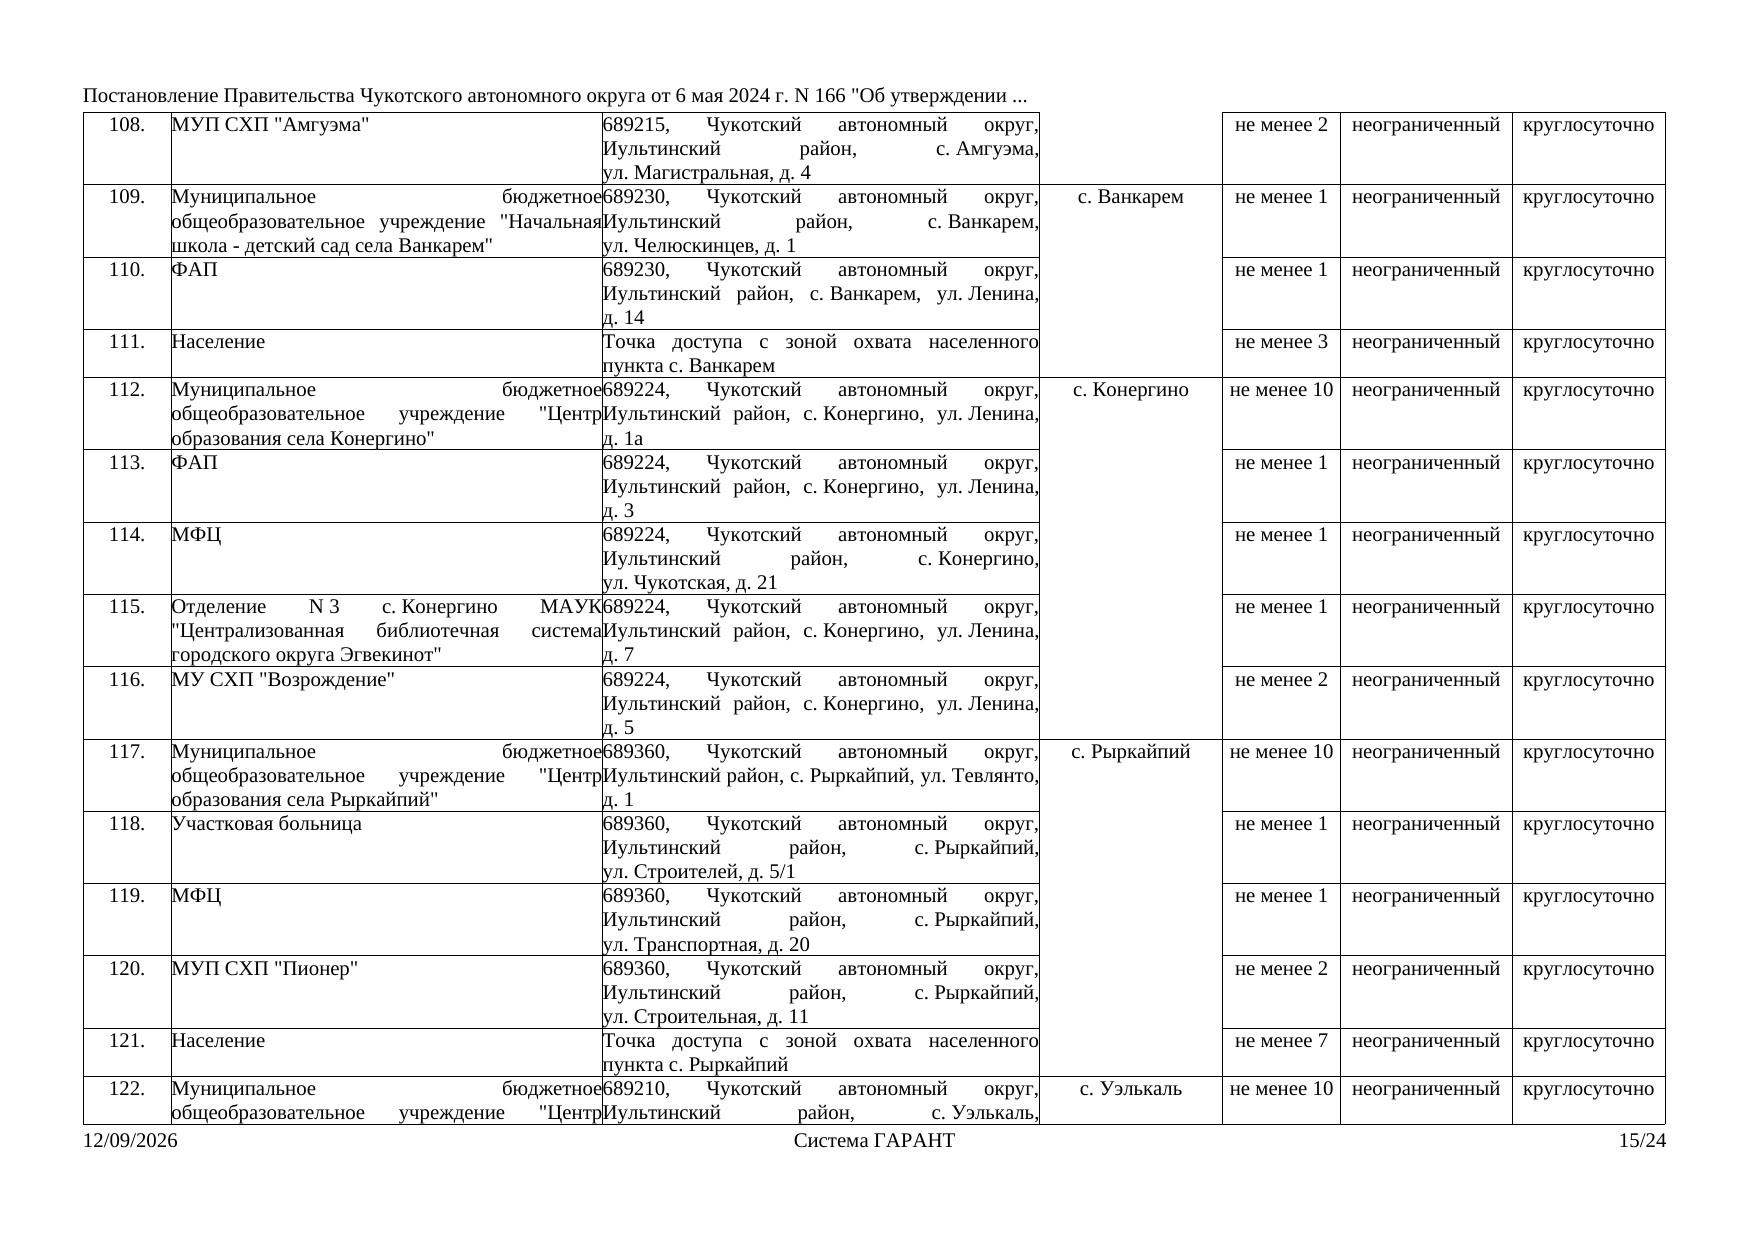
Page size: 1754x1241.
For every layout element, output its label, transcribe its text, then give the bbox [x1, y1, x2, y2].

table_cell МФЦ [172, 884, 602, 955]
table_cell Муниципальное бюджетное общеобразовательное учреждение "Центр [172, 1077, 602, 1124]
table_cell Муниципальное бюджетное общеобразовательное учреждение "Начальная школа - детский сад села Ванкарем" [172, 185, 602, 257]
table_cell Муниципальное бюджетное общеобразовательное учреждение "Центр образования села Рыркайпий" [172, 740, 602, 811]
table_cell [1040, 112, 1222, 184]
table_cell круглосуточно [1513, 667, 1665, 739]
table_cell 116. [84, 667, 171, 739]
table_cell круглосуточно [1513, 378, 1665, 449]
table_cell МФЦ [172, 523, 602, 594]
table_cell с. Ванкарем [1040, 185, 1222, 377]
table_cell Население [172, 1029, 602, 1076]
table_cell не менее 1 [1223, 523, 1340, 594]
table_cell ФАП [172, 450, 602, 522]
table_cell 689360, Чукотский автономный округ, Иультинский район, с. Рыркайпий, ул. Тевлянто, д. 1 [603, 740, 1039, 811]
table_cell 114. [84, 523, 171, 594]
table_cell 689224, Чукотский автономный округ, Иультинский район, с. Конергино, ул. Ленина, д. 1а [603, 378, 1039, 449]
table_cell не менее 10 [1223, 740, 1340, 811]
table_cell неограниченный [1341, 956, 1512, 1028]
table_cell 689360, Чукотский автономный округ, Иультинский район, с. Рыркайпий, ул. Транспортная, д. 20 [603, 884, 1039, 955]
table_cell 689224, Чукотский автономный округ, Иультинский район, с. Конергино, ул. Ленина, д. 3 [603, 450, 1039, 522]
table_cell не менее 10 [1223, 378, 1340, 449]
table_cell не менее 7 [1223, 1029, 1340, 1076]
table_cell не менее 1 [1223, 450, 1340, 522]
table_cell 689210, Чукотский автономный округ, Иультинский район, с. Уэлькаль, [603, 1077, 1039, 1124]
table_cell 689360, Чукотский автономный округ, Иультинский район, с. Рыркайпий, ул. Строителей, д. 5/1 [603, 812, 1039, 883]
table_cell неограниченный [1341, 330, 1512, 377]
table_cell круглосуточно [1513, 812, 1665, 883]
table_cell 109. [84, 185, 171, 257]
table_cell Точка доступа с зоной охвата населенного пункта с. Ванкарем [603, 330, 1039, 377]
table_cell не менее 10 [1223, 1077, 1340, 1124]
table_cell с. Уэлькаль [1040, 1077, 1222, 1124]
table_cell круглосуточно [1513, 258, 1665, 329]
table_cell 689360, Чукотский автономный округ, Иультинский район, с. Рыркайпий, ул. Строительная, д. 11 [603, 956, 1039, 1028]
table_cell 689224, Чукотский автономный округ, Иультинский район, с. Конергино, ул. Ленина, д. 5 [603, 667, 1039, 739]
table_cell 110. [84, 258, 171, 329]
table_cell не менее 3 [1223, 330, 1340, 377]
table_cell круглосуточно [1513, 1077, 1665, 1124]
table_cell МУП СХП "Амгуэма" [172, 113, 602, 184]
table_cell Население [172, 330, 602, 377]
table_cell неограниченный [1341, 740, 1512, 811]
table_cell неограниченный [1341, 523, 1512, 594]
table_cell неограниченный [1341, 812, 1512, 883]
table_cell 120. [84, 956, 171, 1028]
table_cell 118. [84, 812, 171, 883]
table_cell 108. [84, 113, 171, 184]
table_cell круглосуточно [1513, 595, 1665, 666]
table_cell круглосуточно [1513, 450, 1665, 522]
table_cell не менее 1 [1223, 884, 1340, 955]
table_cell МУ СХП "Возрождение" [172, 667, 602, 739]
table_cell неограниченный [1341, 185, 1512, 257]
table_cell 112. [84, 378, 171, 449]
table_cell 117. [84, 740, 171, 811]
table_cell Точка доступа с зоной охвата населенного пункта с. Рыркайпий [603, 1029, 1039, 1076]
table_cell не менее 1 [1223, 812, 1340, 883]
table_cell ФАП [172, 258, 602, 329]
table_cell круглосуточно [1513, 330, 1665, 377]
table_cell не менее 2 [1223, 956, 1340, 1028]
table_cell неограниченный [1341, 1077, 1512, 1124]
table_cell круглосуточно [1513, 113, 1665, 184]
table_cell круглосуточно [1513, 884, 1665, 955]
table_cell неограниченный [1341, 450, 1512, 522]
table_cell круглосуточно [1513, 185, 1665, 257]
table_cell 689215, Чукотский автономный округ, Иультинский район, с. Амгуэма, ул. Магистральная, д. 4 [603, 113, 1039, 184]
table_cell круглосуточно [1513, 956, 1665, 1028]
table_cell неограниченный [1341, 1029, 1512, 1076]
table_cell круглосуточно [1513, 523, 1665, 594]
table_cell 119. [84, 884, 171, 955]
table_cell Отделение N 3 с. Конергино МАУК "Централизованная библиотечная система городского округа Эгвекинот" [172, 595, 602, 666]
table_cell не менее 2 [1223, 667, 1340, 739]
table_cell неограниченный [1341, 884, 1512, 955]
table_cell 689224, Чукотский автономный округ, Иультинский район, с. Конергино, ул. Ленина, д. 7 [603, 595, 1039, 666]
table_cell Муниципальное бюджетное общеобразовательное учреждение "Центр образования села Конергино" [172, 378, 602, 449]
table_cell не менее 1 [1223, 185, 1340, 257]
table_cell 689224, Чукотский автономный округ, Иультинский район, с. Конергино, ул. Чукотская, д. 21 [603, 523, 1039, 594]
table_cell 689230, Чукотский автономный округ, Иультинский район, с. Ванкарем, ул. Челюскинцев, д. 1 [603, 185, 1039, 257]
table_cell 113. [84, 450, 171, 522]
table_cell 111. [84, 330, 171, 377]
table_cell неограниченный [1341, 113, 1512, 184]
table_cell неограниченный [1341, 258, 1512, 329]
table_cell неограниченный [1341, 667, 1512, 739]
table_cell с. Рыркайпий [1040, 740, 1222, 1076]
table_cell 689230, Чукотский автономный округ, Иультинский район, с. Ванкарем, ул. Ленина, д. 14 [603, 258, 1039, 329]
table_cell 122. [84, 1077, 171, 1124]
table_cell круглосуточно [1513, 740, 1665, 811]
table_cell 115. [84, 595, 171, 666]
table_cell неограниченный [1341, 378, 1512, 449]
table_cell МУП СХП "Пионер" [172, 956, 602, 1028]
table_cell Участковая больница [172, 812, 602, 883]
table_cell не менее 2 [1223, 113, 1340, 184]
table_cell 121. [84, 1029, 171, 1076]
table_cell с. Конергино [1040, 378, 1222, 739]
table_cell не менее 1 [1223, 595, 1340, 666]
table_cell круглосуточно [1513, 1029, 1665, 1076]
table_cell неограниченный [1341, 595, 1512, 666]
table_cell не менее 1 [1223, 258, 1340, 329]
